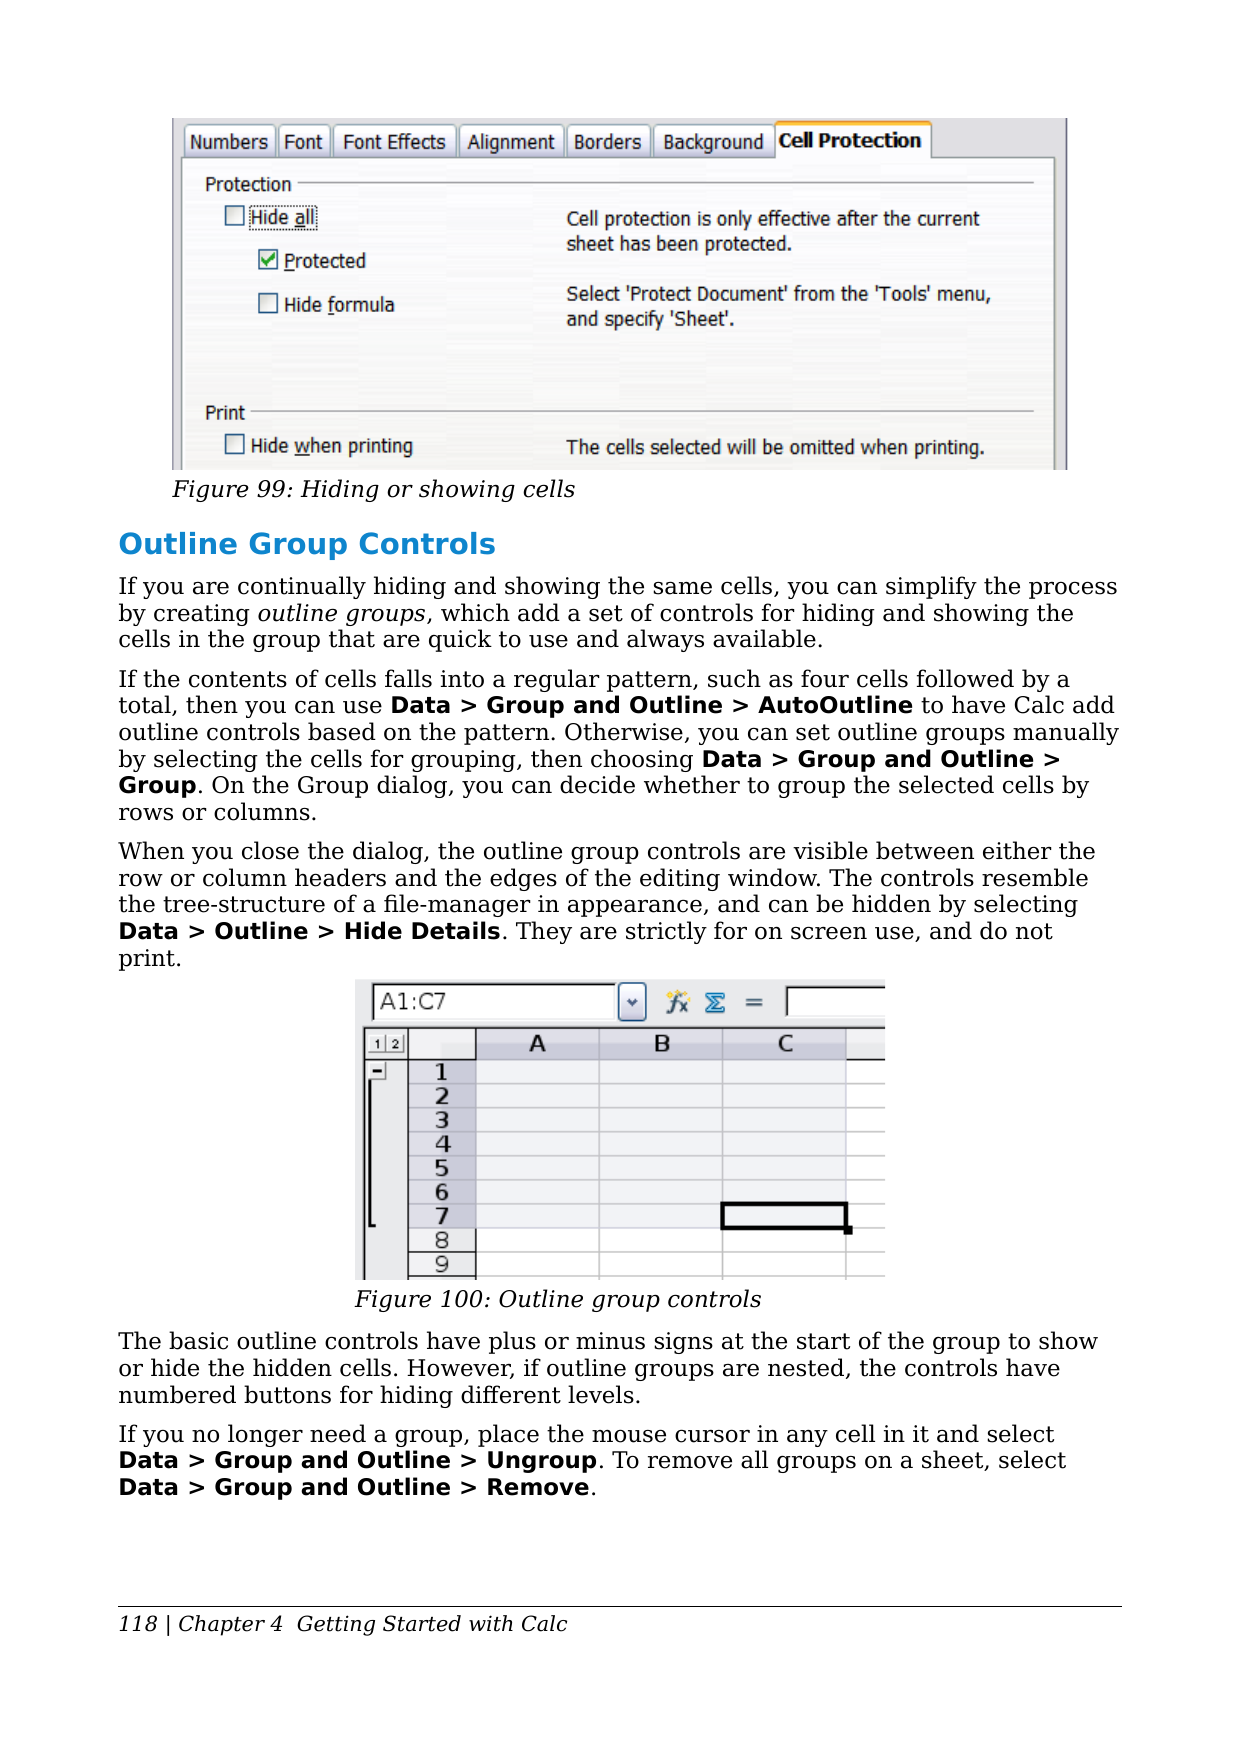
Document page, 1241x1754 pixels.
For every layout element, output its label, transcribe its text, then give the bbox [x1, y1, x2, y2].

text Figure 100: Outline group controls [355, 1286, 885, 1313]
picture [172, 118, 1069, 470]
text Figure 99: Hiding or showing cells [172, 476, 1068, 503]
subtitle Outline Group Controls [118, 527, 1122, 561]
text If the contents of cells falls into a regular pattern, such as four cells followed by a total, then you can use Data > Group and Outline > AutoOutline to have Calc add outline controls based on the pattern. Otherwise, you can set outline groups manually by selecting the cells for grouping, then choosing Data > Group and Outline > Group. On the Group dialog, you can decide whether to group the selected cells by rows or columns. [118, 666, 1122, 826]
text If you no longer need a group, place the mouse cursor in any cell in it and select Data > Group and Outline > Ungroup. To remove all groups on a sheet, select Data > Group and Outline > Remove. [118, 1421, 1122, 1501]
text The basic outline controls have plus or minus signs at the start of the group to show or hide the hidden cells. However, if outline groups are nested, the controls have numbered buttons for hiding different levels. [118, 1328, 1122, 1408]
picture [355, 978, 886, 1280]
text If you are continually hiding and showing the same cells, you can simplify the process by creating outline groups, which add a set of controls for hiding and showing the cells in the group that are quick to use and always available. [118, 573, 1122, 653]
text When you close the dialog, the outline group controls are visible between either the row or column headers and the edges of the editing window. The controls resemble the tree-structure of a file-manager in appearance, and can be hidden by selecting Data > Outline > Hide Details. They are strictly for on screen use, and do not print. [118, 838, 1122, 972]
